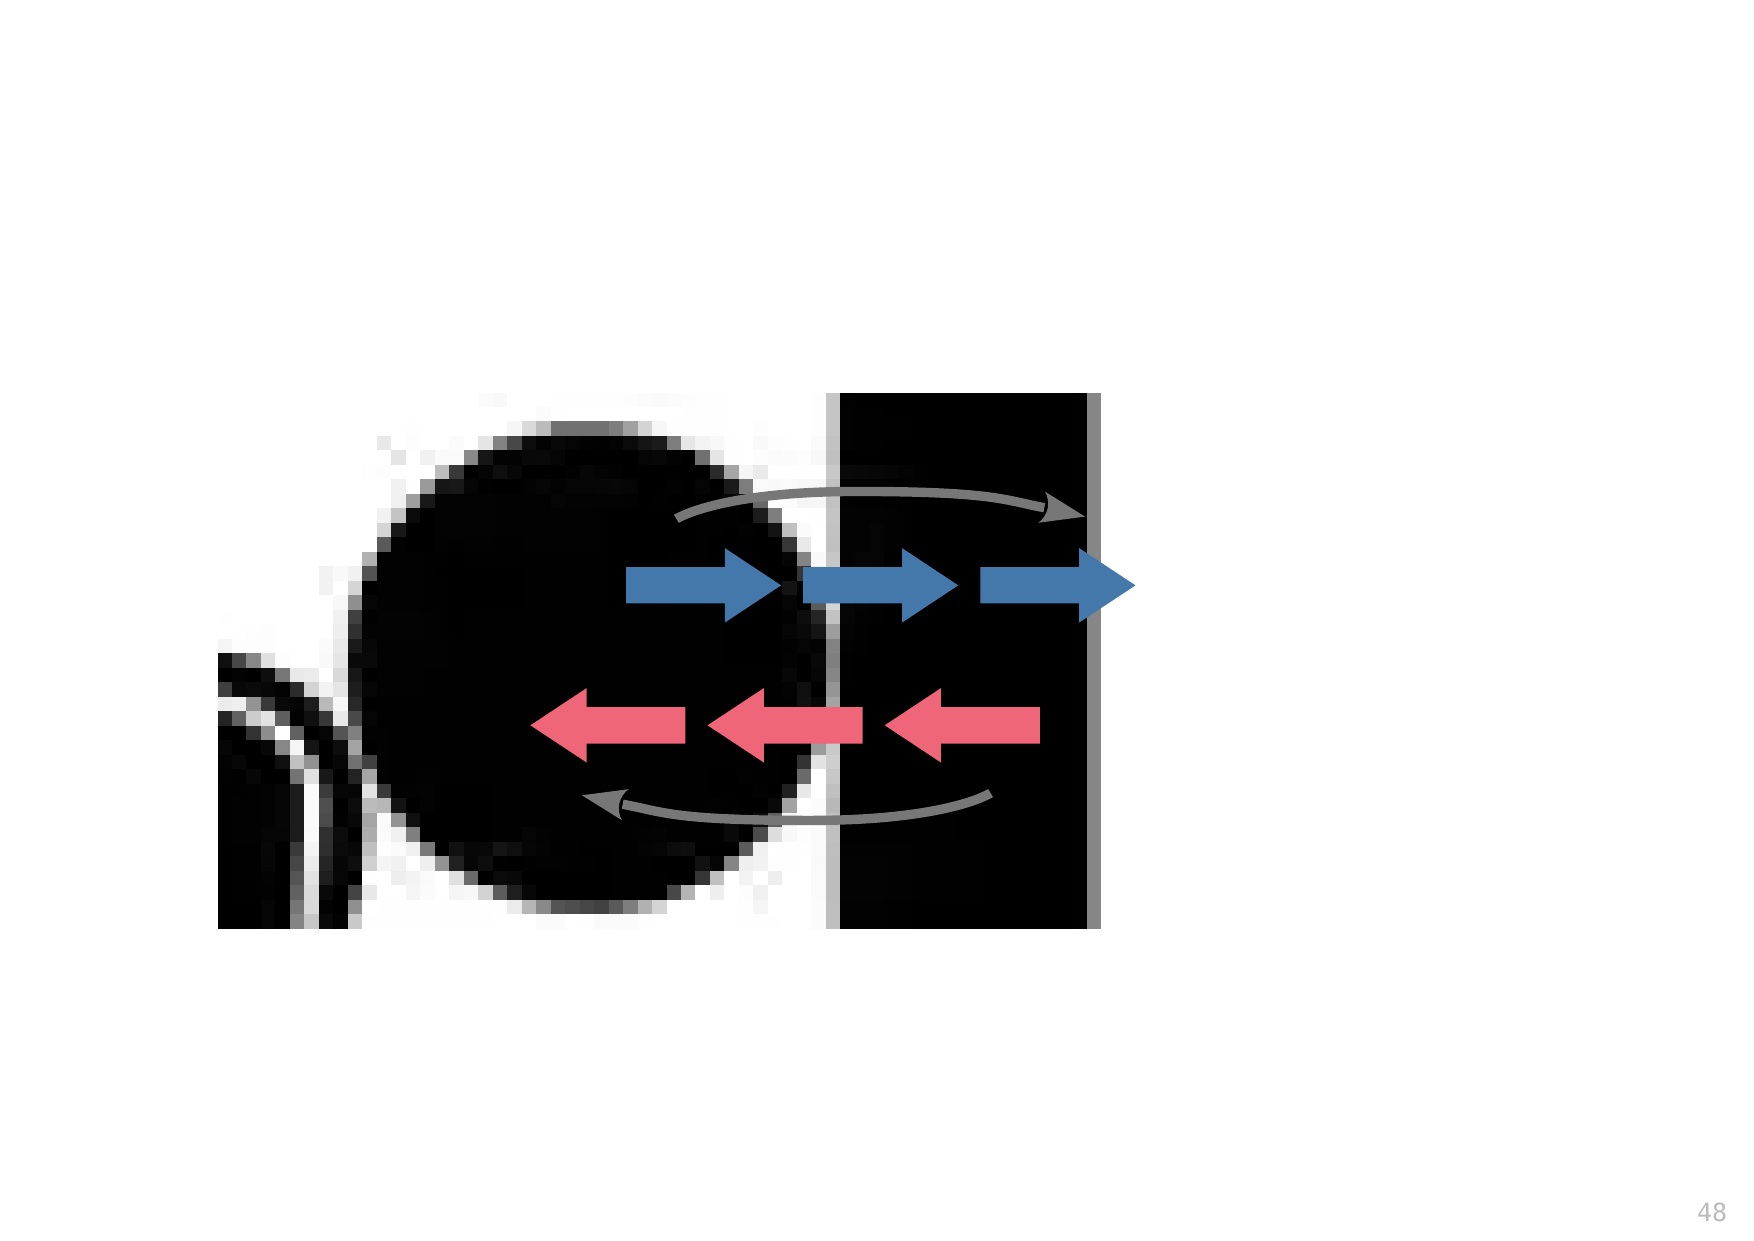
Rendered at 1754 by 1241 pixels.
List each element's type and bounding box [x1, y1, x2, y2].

text_box [803, 548, 959, 623]
text_box [884, 688, 1040, 763]
picture [218, 393, 1116, 929]
text_box [707, 688, 863, 763]
text_box [626, 548, 782, 623]
text_box [980, 548, 1136, 623]
text_box [530, 688, 686, 763]
